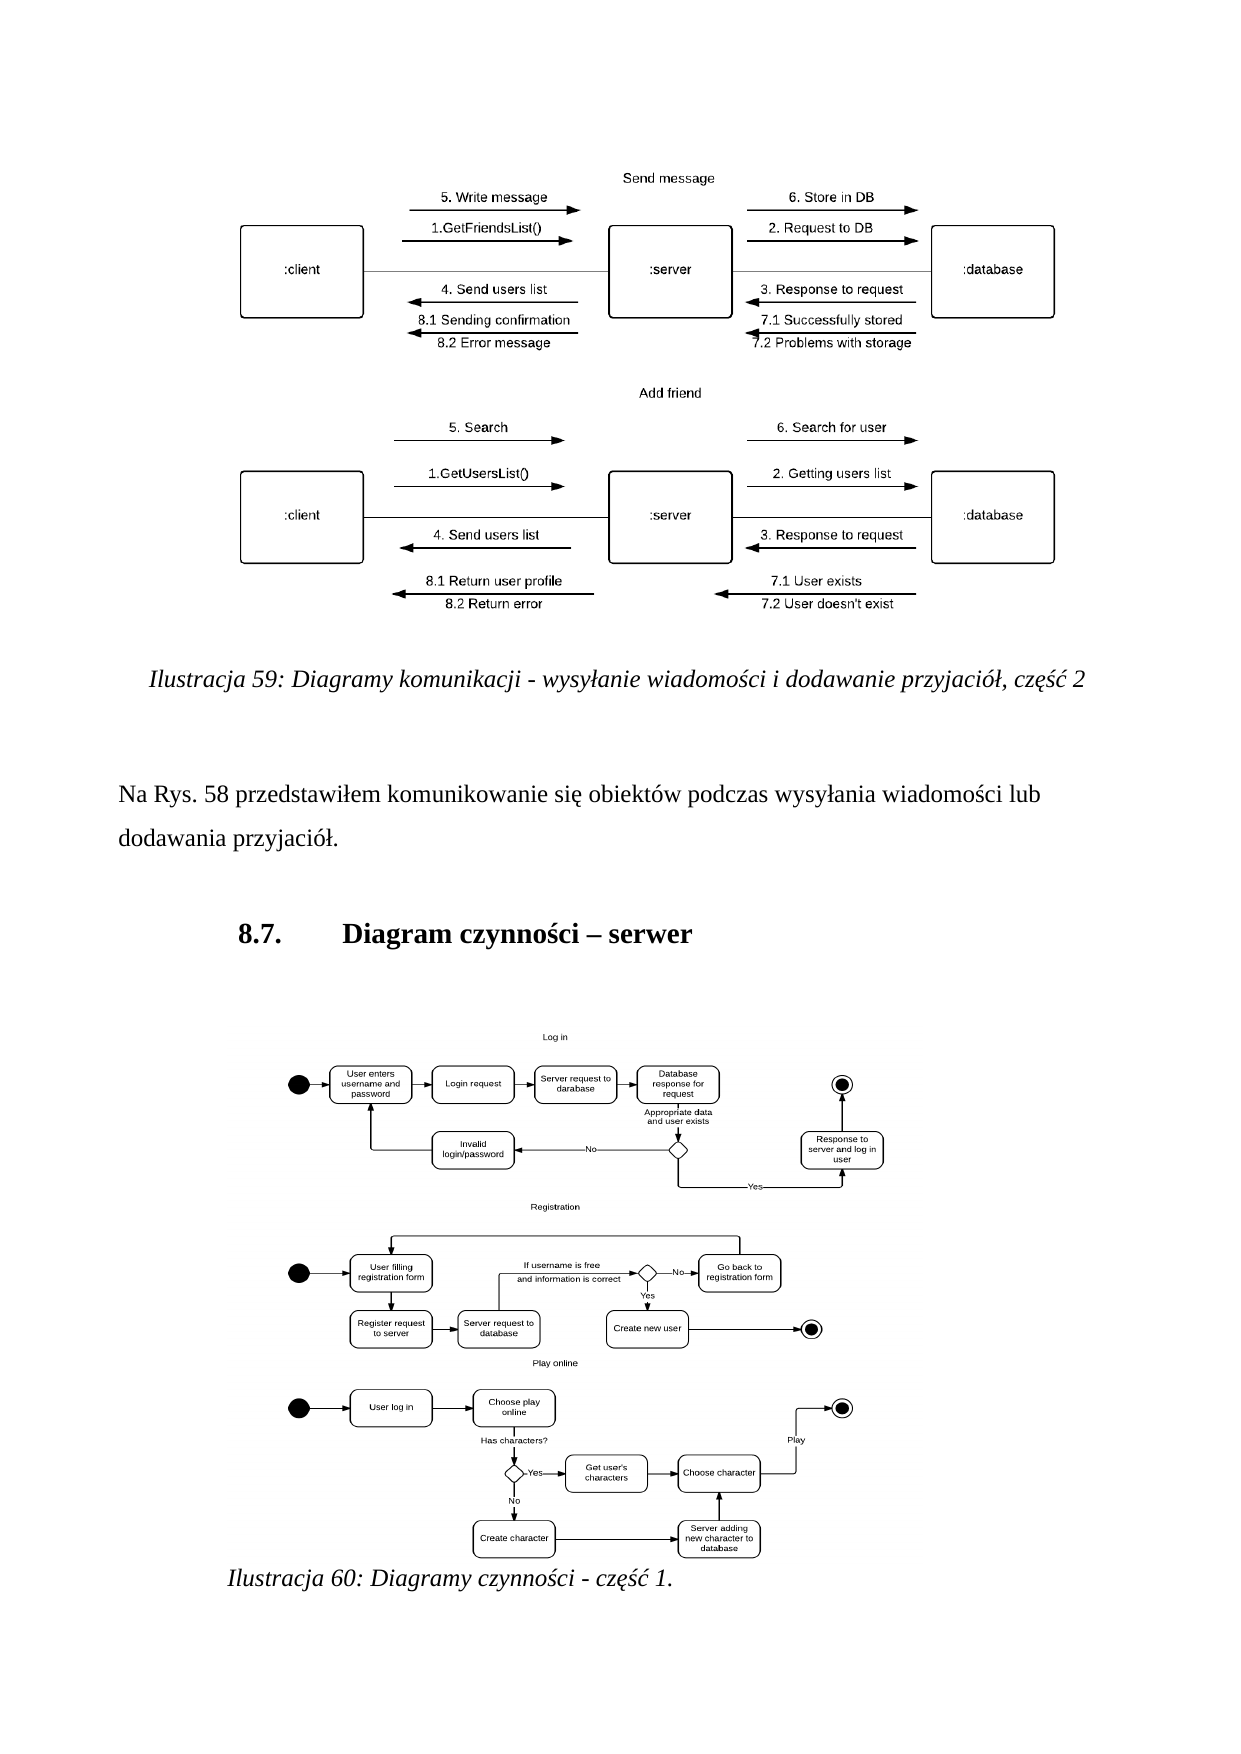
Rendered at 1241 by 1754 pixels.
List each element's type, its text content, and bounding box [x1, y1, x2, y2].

picture [148, 143, 1133, 665]
list Diagram czynności – serwer [231, 916, 1122, 949]
text Na Rys. 58 przedstawiłem komunikowanie się obiektów podczas wysyłania wiadomości lub dodawania przyjaciół. [118, 779, 1122, 851]
text Ilustracja 59: Diagramy komunikacji - wysyłanie wiadomości i dodawanie przyjaciół, część 2 [148, 665, 1132, 693]
picture [227, 1020, 923, 1564]
text Ilustracja 60: Diagramy czynności - część 1. [227, 1564, 923, 1592]
